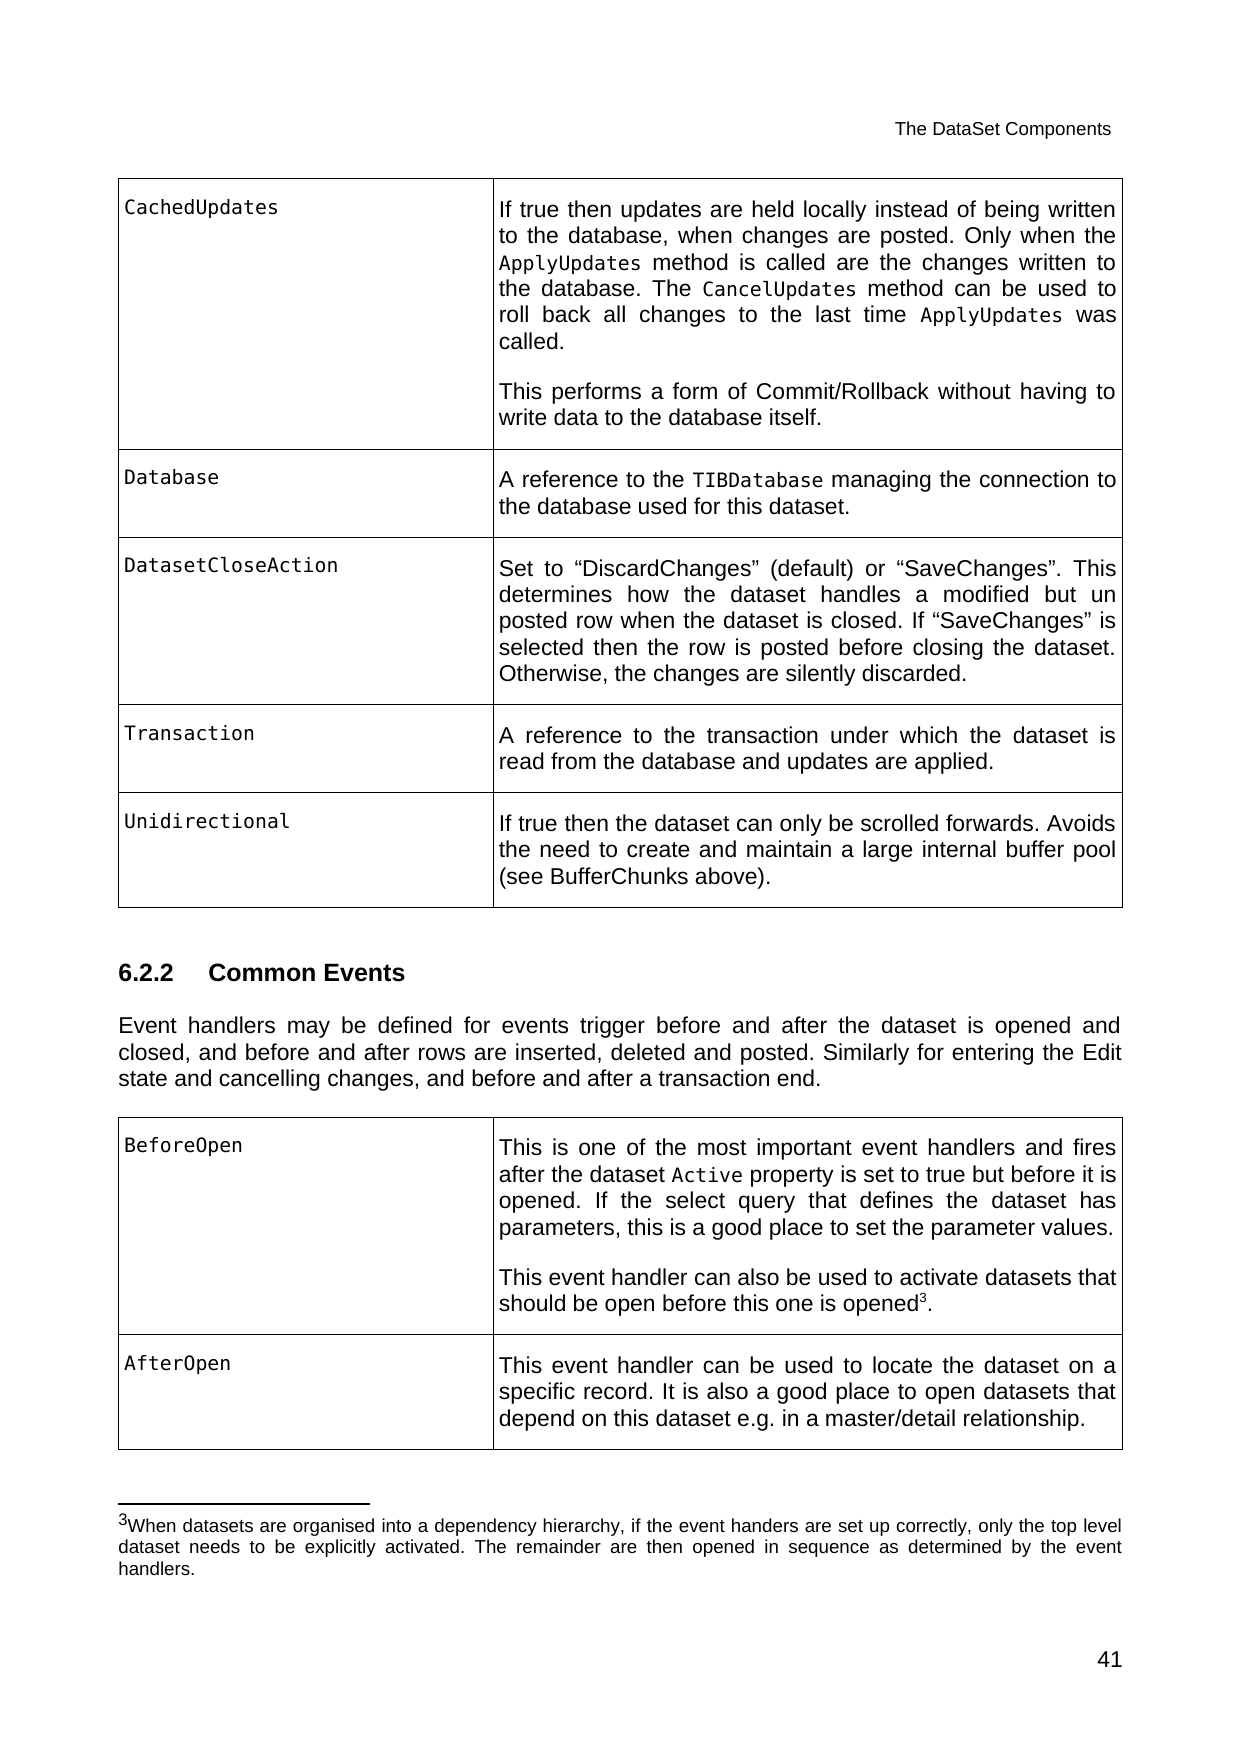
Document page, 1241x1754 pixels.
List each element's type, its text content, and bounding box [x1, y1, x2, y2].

subtitle Common Events [118, 958, 1122, 987]
table_cell Unidirectional [119, 793, 493, 907]
table_cell A reference to the transaction under which the dataset is read from the database and updates are applied. [494, 705, 1122, 792]
table_cell DatasetCloseAction [119, 538, 493, 704]
table_cell Transaction [119, 705, 493, 792]
table_cell CachedUpdates [119, 179, 493, 448]
table_cell AfterOpen [119, 1335, 493, 1449]
table_cell Database [119, 450, 493, 537]
table_cell If true then the dataset can only be scrolled forwards. Avoids the need to create and maintain a large internal buffer pool (see BufferChunks above). [494, 793, 1122, 907]
table_header BeforeOpen [119, 1118, 493, 1334]
text Event handlers may be defined for events trigger before and after the dataset is opened and closed, and before and after rows are inserted, deleted and posted. Similarly for entering the Edit state and cancelling changes, and before and after a transaction end. [118, 1012, 1122, 1092]
table_cell If true then updates are held locally instead of being written to the database, when changes are posted. Only when the ApplyUpdates method is called are the changes written to the database. The CancelUpdates method can be used to roll back all changes to the last time ApplyUpdates was called. This performs a form of Commit/Rollback without having to write data to the database itself. [494, 179, 1122, 448]
table_header This is one of the most important event handlers and fires after the dataset Active property is set to true but before it is opened. If the select query that defines the dataset has parameters, this is a good place to set the parameter values. This event handler can also be used to activate datasets that should be open before this one is opened. [494, 1118, 1122, 1334]
table_cell Set to “DiscardChanges” (default) or “SaveChanges”. This determines how the dataset handles a modified but un posted row when the dataset is closed. If “SaveChanges” is selected then the row is posted before closing the dataset. Otherwise, the changes are silently discarded. [494, 538, 1122, 704]
table_cell A reference to the TIBDatabase managing the connection to the database used for this dataset. [494, 450, 1122, 537]
table_cell This event handler can be used to locate the dataset on a specific record. It is also a good place to open datasets that depend on this dataset e.g. in a master/detail relationship. [494, 1335, 1122, 1449]
